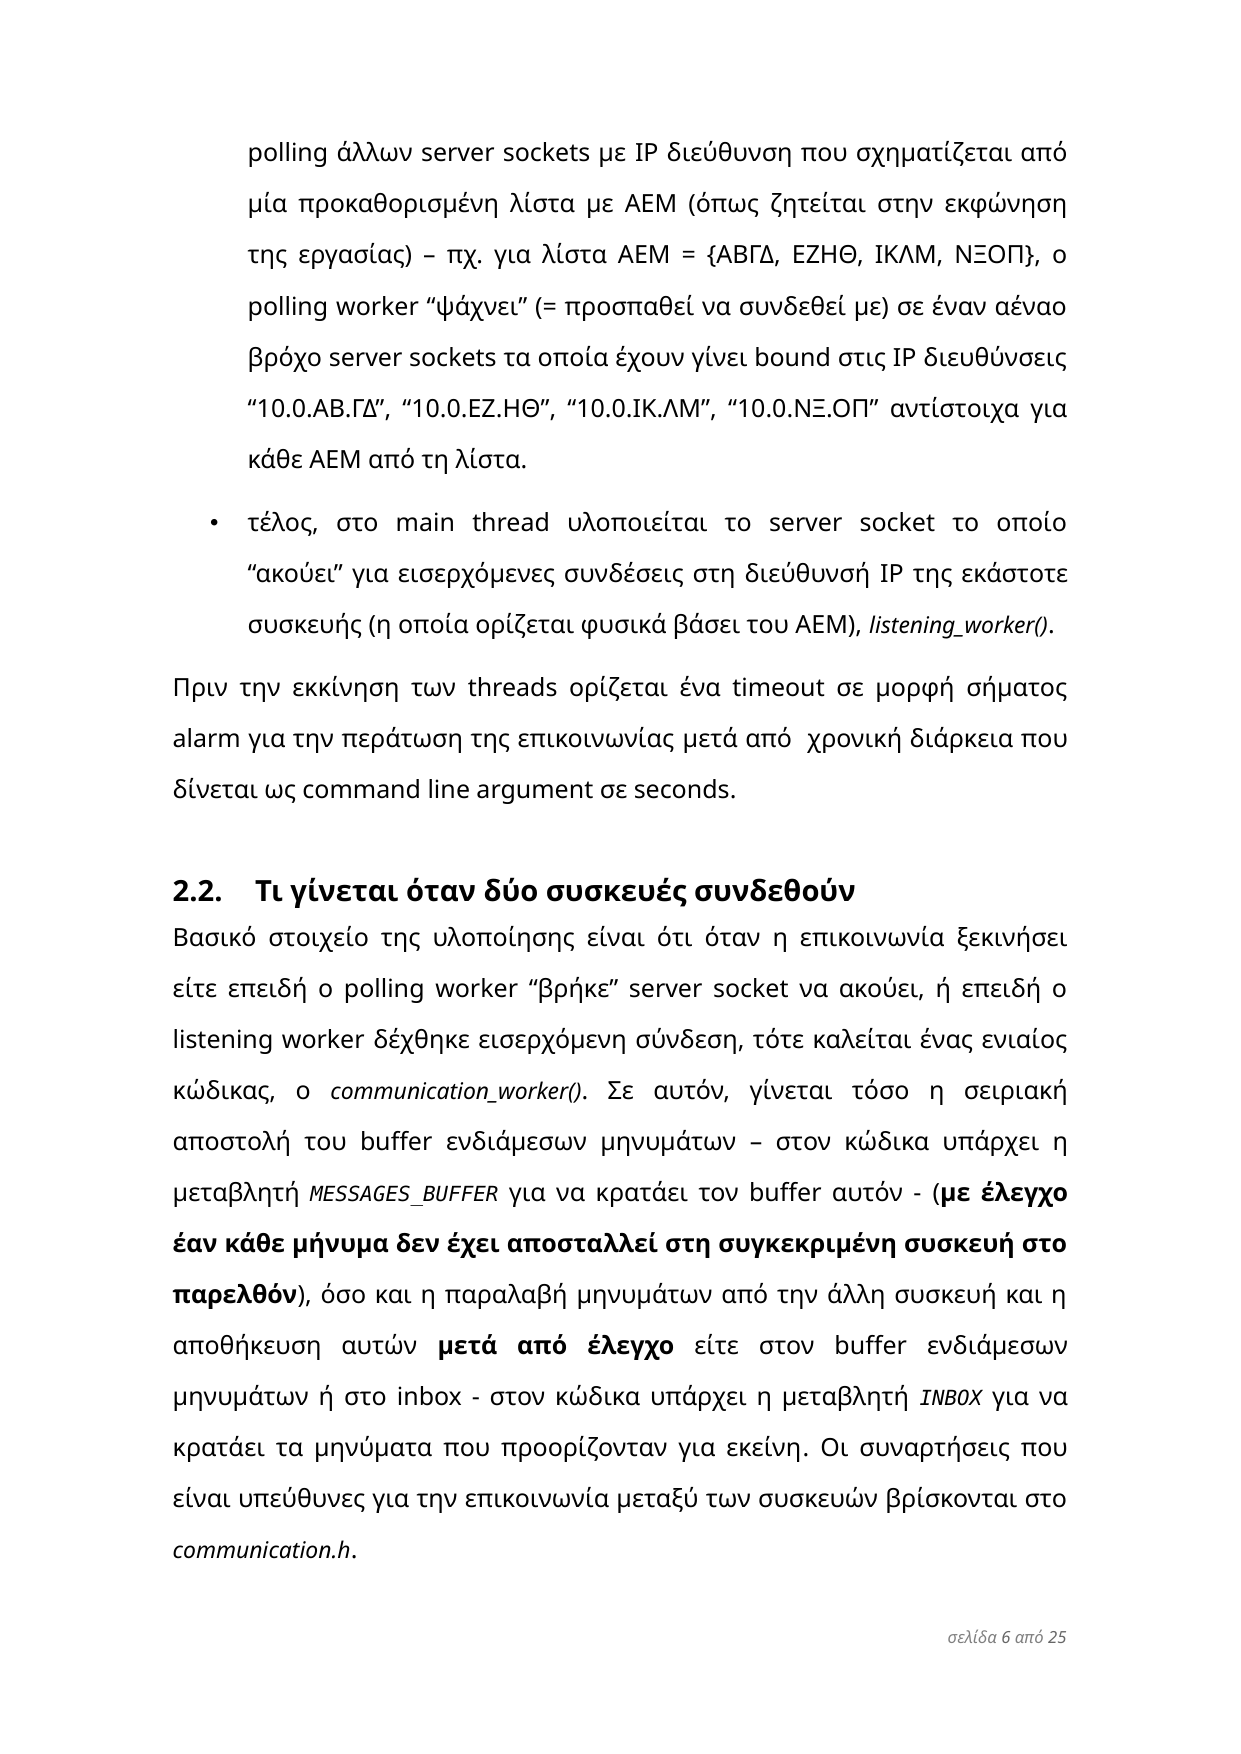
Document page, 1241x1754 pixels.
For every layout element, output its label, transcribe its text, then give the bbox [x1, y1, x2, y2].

subtitle Τι γίνεται όταν δύο συσκευές συνδεθούν [172, 871, 1068, 910]
text Βασικό στοιχείο της υλοποίησης είναι ότι όταν η επικοινωνία ξεκινήσει είτε επειδή ο polling worker “βρήκε” server socket να ακούει, ή επειδή ο listening worker δέχθηκε εισερχόμενη σύνδεση, τότε καλείται ένας ενιαίος κώδικας, ο communication_worker(). Σε αυτόν, γίνεται τόσο η σειριακή αποστολή του buffer ενδιάμεσων μηνυμάτων – στον κώδικα υπάρχει η μεταβλητή MESSAGES_BUFFER για να κρατάει τον buffer αυτόν - (με έλεγχο έαν κάθε μήνυμα δεν έχει αποσταλλεί στη συγκεκριμένη συσκευή στο παρελθόν), όσο και η παραλαβή μηνυμάτων από την άλλη συσκευή και η αποθήκευση αυτών μετά από έλεγχο είτε στον buffer ενδιάμεσων μηνυμάτων ή στο inbox - στον κώδικα υπάρχει η μεταβλητή ΙΝΒΟΧ για να κρατάει τα μηνύματα που προορίζονταν για εκείνη. Οι συναρτήσεις που είναι υπεύθυνες για την επικοινωνία μεταξύ των συσκευών βρίσκονται στο communication.h. [172, 919, 1068, 1566]
text Πριν την εκκίνηση των threads ορίζεται ένα timeout σε μορφή σήματος alarm για την περάτωση της επικοινωνίας μετά από χρονική διάρκεια που δίνεται ως command line argument σε seconds. [172, 669, 1068, 806]
list polling άλλων server sockets με IP διεύθυνση που σχηματίζεται από μία προκαθορισμένη λίστα με AEM (όπως ζητείται στην εκφώνηση της εργασίας) – πχ. για λίστα ΑΕΜ = {ΑΒΓΔ, ΕΖΗΘ, ΙΚΛΜ, ΝΞΟΠ}, ο polling worker “ψάχνει” (= προσπαθεί να συνδεθεί με) σε έναν αέναο βρόχο server sockets τα οποία έχουν γίνει bound στις IP διευθύνσεις “10.0.AB.ΓΔ”, “10.0.ΕΖ.ΗΘ”, “10.0.ΙΚ.ΛΜ”, “10.0.ΝΞ.ΟΠ” αντίστοιχα για κάθε ΑΕΜ από τη λίστα. [210, 135, 1068, 475]
list τέλος, στο main thread υλοποιείται το server socket το οποίο “ακούει” για εισερχόμενες συνδέσεις στη διεύθυνσή IP της εκάστοτε συσκευής (η οποία ορίζεται φυσικά βάσει του ΑΕΜ), listening_worker(). [210, 504, 1068, 640]
